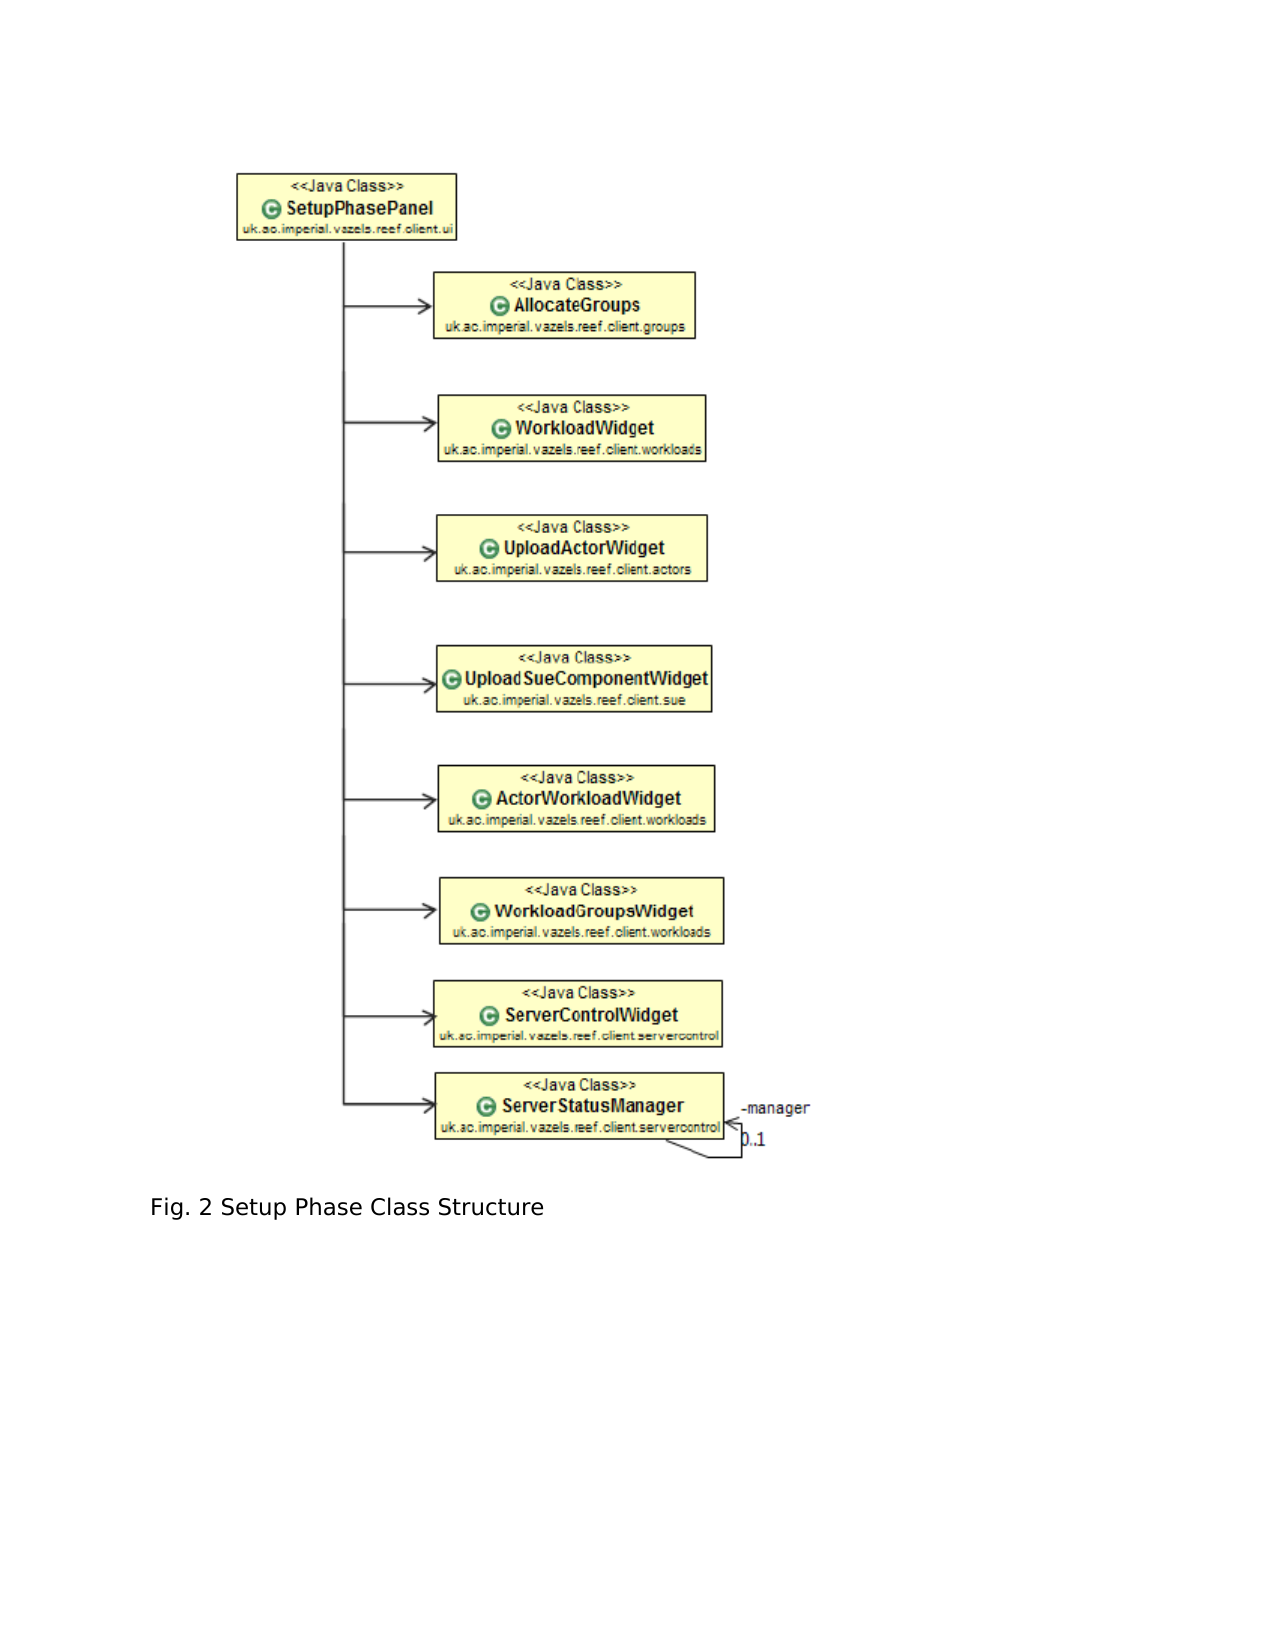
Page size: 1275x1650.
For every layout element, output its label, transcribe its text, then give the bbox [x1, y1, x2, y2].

picture [166, 159, 968, 1160]
subtitle Fig. 2 Setup Phase Class Structure [150, 1194, 1125, 1220]
